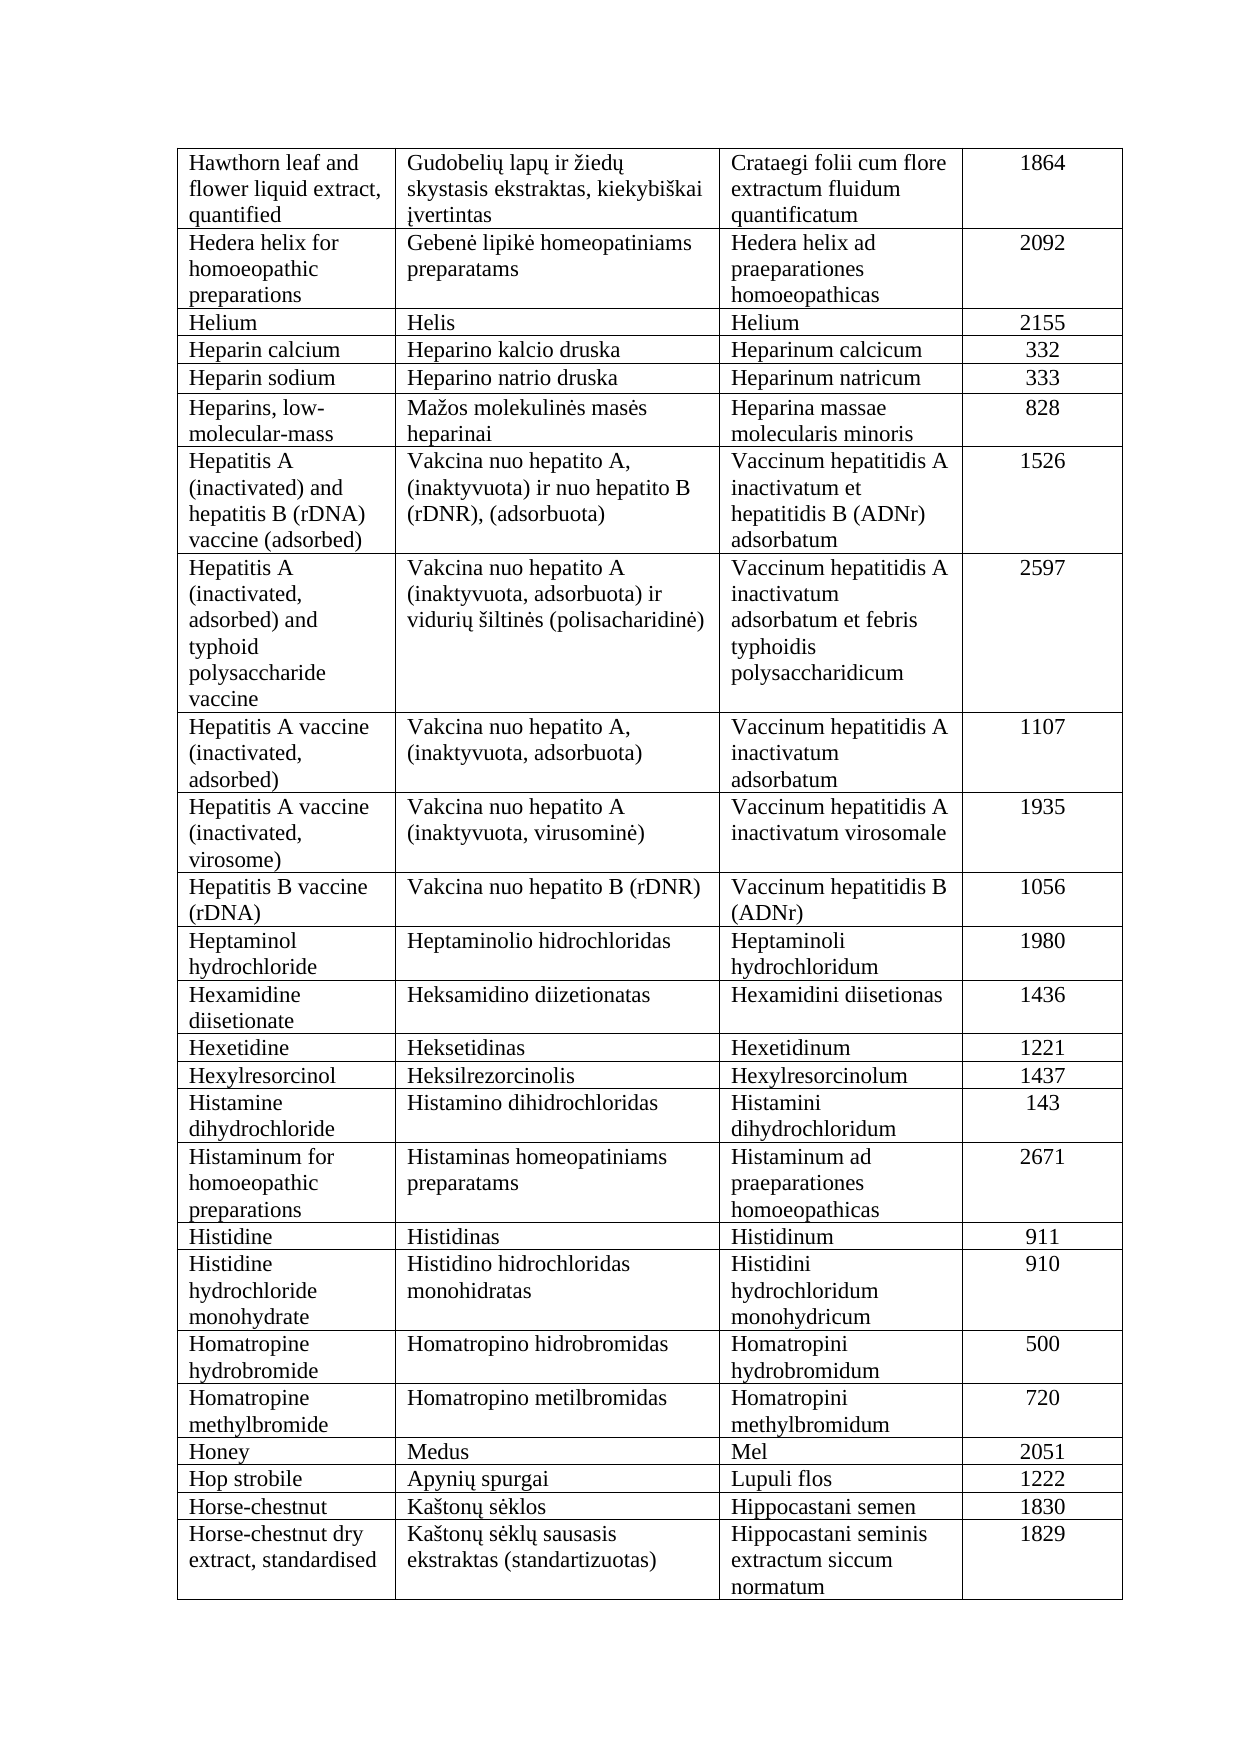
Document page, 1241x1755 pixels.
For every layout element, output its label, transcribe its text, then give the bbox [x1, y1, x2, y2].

table_cell 1222 [963, 1465, 1122, 1492]
table_cell Medus [396, 1438, 719, 1464]
table_cell Hepatitis B vaccine (rDNA) [178, 873, 395, 926]
table_cell Homatropine hydrobromide [178, 1331, 395, 1383]
table_cell 2597 [963, 554, 1122, 712]
table_cell Heparino natrio druska [396, 364, 719, 392]
table_cell Heparin calcium [178, 336, 395, 363]
table_cell Heptaminolio hidrochloridas [396, 927, 719, 979]
table_cell Histaminum for homoeopathic preparations [178, 1143, 395, 1222]
table_cell Homatropini methylbromidum [720, 1384, 962, 1437]
table_cell Hawthorn leaf and flower liquid extract, quantified [178, 149, 395, 228]
table_cell Helium [720, 309, 962, 335]
table_cell Histidini hydrochloridum monohydricum [720, 1250, 962, 1329]
table_cell 1526 [963, 447, 1122, 553]
table_cell Vaccinum hepatitidis A inactivatum et hepatitidis B (ADNr) adsorbatum [720, 447, 962, 553]
table_cell Hepatitis A vaccine (inactivated, adsorbed) [178, 713, 395, 792]
table_cell Hepatitis A vaccine (inactivated, virosome) [178, 793, 395, 872]
table_cell Hop strobile [178, 1465, 395, 1492]
table_cell Hexamidine diisetionate [178, 981, 395, 1033]
table_cell Gebenė lipikė homeopatiniams preparatams [396, 229, 719, 308]
table_cell 1830 [963, 1493, 1122, 1519]
table_cell Heptaminoli hydrochloridum [720, 927, 962, 979]
table_cell Hepatitis A (inactivated) and hepatitis B (rDNA) vaccine (adsorbed) [178, 447, 395, 553]
table_cell Gudobelių lapų ir žiedų skystasis ekstraktas, kiekybiškai įvertintas [396, 149, 719, 228]
table_cell Lupuli flos [720, 1465, 962, 1492]
table_cell Vakcina nuo hepatito A (inaktyvuota, virusominė) [396, 793, 719, 872]
table_cell 500 [963, 1331, 1122, 1383]
table_cell Horse-chestnut dry extract, standardised [178, 1520, 395, 1599]
table_cell Hexetidine [178, 1034, 395, 1061]
table_cell 1437 [963, 1062, 1122, 1088]
table_cell Horse-chestnut [178, 1493, 395, 1519]
table_cell Hexylresorcinol [178, 1062, 395, 1088]
table_cell Apynių spurgai [396, 1465, 719, 1492]
table_cell Hedera helix for homoeopathic preparations [178, 229, 395, 308]
table_cell Vaccinum hepatitidis B (ADNr) [720, 873, 962, 926]
table_cell 333 [963, 364, 1122, 392]
table_cell Hexetidinum [720, 1034, 962, 1061]
table_cell Kaštonų sėklų sausasis ekstraktas (standartizuotas) [396, 1520, 719, 1599]
table_cell 720 [963, 1384, 1122, 1437]
table_cell Heparina massae molecularis minoris [720, 394, 962, 446]
table_cell 2155 [963, 309, 1122, 335]
table_cell Hippocastani semen [720, 1493, 962, 1519]
table_cell Homatropino hidrobromidas [396, 1331, 719, 1383]
table_cell Heparins, low-molecular-mass [178, 394, 395, 446]
table_cell Histidinas [396, 1223, 719, 1249]
table_cell Heksamidino diizetionatas [396, 981, 719, 1033]
table_cell Hexylresorcinolum [720, 1062, 962, 1088]
table_cell Homatropino metilbromidas [396, 1384, 719, 1437]
table_cell Heparin sodium [178, 364, 395, 392]
table_cell Histidine [178, 1223, 395, 1249]
table_cell 332 [963, 336, 1122, 363]
table_cell Hepatitis A (inactivated, adsorbed) and typhoid polysaccharide vaccine [178, 554, 395, 712]
table_cell 1829 [963, 1520, 1122, 1599]
table_cell Heparinum natricum [720, 364, 962, 392]
table_cell Heparino kalcio druska [396, 336, 719, 363]
table_cell 1935 [963, 793, 1122, 872]
table_cell Kaštonų sėklos [396, 1493, 719, 1519]
table_cell 910 [963, 1250, 1122, 1329]
table_cell Histidino hidrochloridas monohidratas [396, 1250, 719, 1329]
table_cell Heksilrezorcinolis [396, 1062, 719, 1088]
table_cell Histaminas homeopatiniams preparatams [396, 1143, 719, 1222]
table_cell Vaccinum hepatitidis A inactivatum adsorbatum [720, 713, 962, 792]
table_cell Homatropini hydrobromidum [720, 1331, 962, 1383]
table_cell Mel [720, 1438, 962, 1464]
table_cell 143 [963, 1089, 1122, 1142]
table_cell Helis [396, 309, 719, 335]
table_cell Heparinum calcicum [720, 336, 962, 363]
table_cell 1056 [963, 873, 1122, 926]
table_cell Histamine dihydrochloride [178, 1089, 395, 1142]
table_cell Histidinum [720, 1223, 962, 1249]
table_cell Hedera helix ad praeparationes homoeopathicas [720, 229, 962, 308]
table_cell Mažos molekulinės masės heparinai [396, 394, 719, 446]
table_cell Vakcina nuo hepatito B (rDNR) [396, 873, 719, 926]
table_cell 911 [963, 1223, 1122, 1249]
table_cell Vaccinum hepatitidis A inactivatum virosomale [720, 793, 962, 872]
table_cell 1980 [963, 927, 1122, 979]
table_cell 828 [963, 394, 1122, 446]
table_cell 1864 [963, 149, 1122, 228]
table_cell Vakcina nuo hepatito A, (inaktyvuota) ir nuo hepatito B (rDNR), (adsorbuota) [396, 447, 719, 553]
table_cell Vakcina nuo hepatito A (inaktyvuota, adsorbuota) ir vidurių šiltinės (polisacharidinė) [396, 554, 719, 712]
table_cell Hippocastani seminis extractum siccum normatum [720, 1520, 962, 1599]
table_cell 2051 [963, 1438, 1122, 1464]
table_cell 2092 [963, 229, 1122, 308]
table_cell 1107 [963, 713, 1122, 792]
table_cell Histamino dihidrochloridas [396, 1089, 719, 1142]
table_cell Crataegi folii cum flore extractum fluidum quantificatum [720, 149, 962, 228]
table_cell Heptaminol hydrochloride [178, 927, 395, 979]
table_cell 2671 [963, 1143, 1122, 1222]
table_cell Hexamidini diisetionas [720, 981, 962, 1033]
table_cell Histamini dihydrochloridum [720, 1089, 962, 1142]
table_cell Vaccinum hepatitidis A inactivatum adsorbatum et febris typhoidis polysaccharidicum [720, 554, 962, 712]
table_cell Histaminum ad praeparationes homoeopathicas [720, 1143, 962, 1222]
table_cell Histidine hydrochloride monohydrate [178, 1250, 395, 1329]
table_cell 1221 [963, 1034, 1122, 1061]
table_cell Heksetidinas [396, 1034, 719, 1061]
table_cell Vakcina nuo hepatito A, (inaktyvuota, adsorbuota) [396, 713, 719, 792]
table_cell Honey [178, 1438, 395, 1464]
table_cell 1436 [963, 981, 1122, 1033]
table_cell Homatropine methylbromide [178, 1384, 395, 1437]
table_cell Helium [178, 309, 395, 335]
